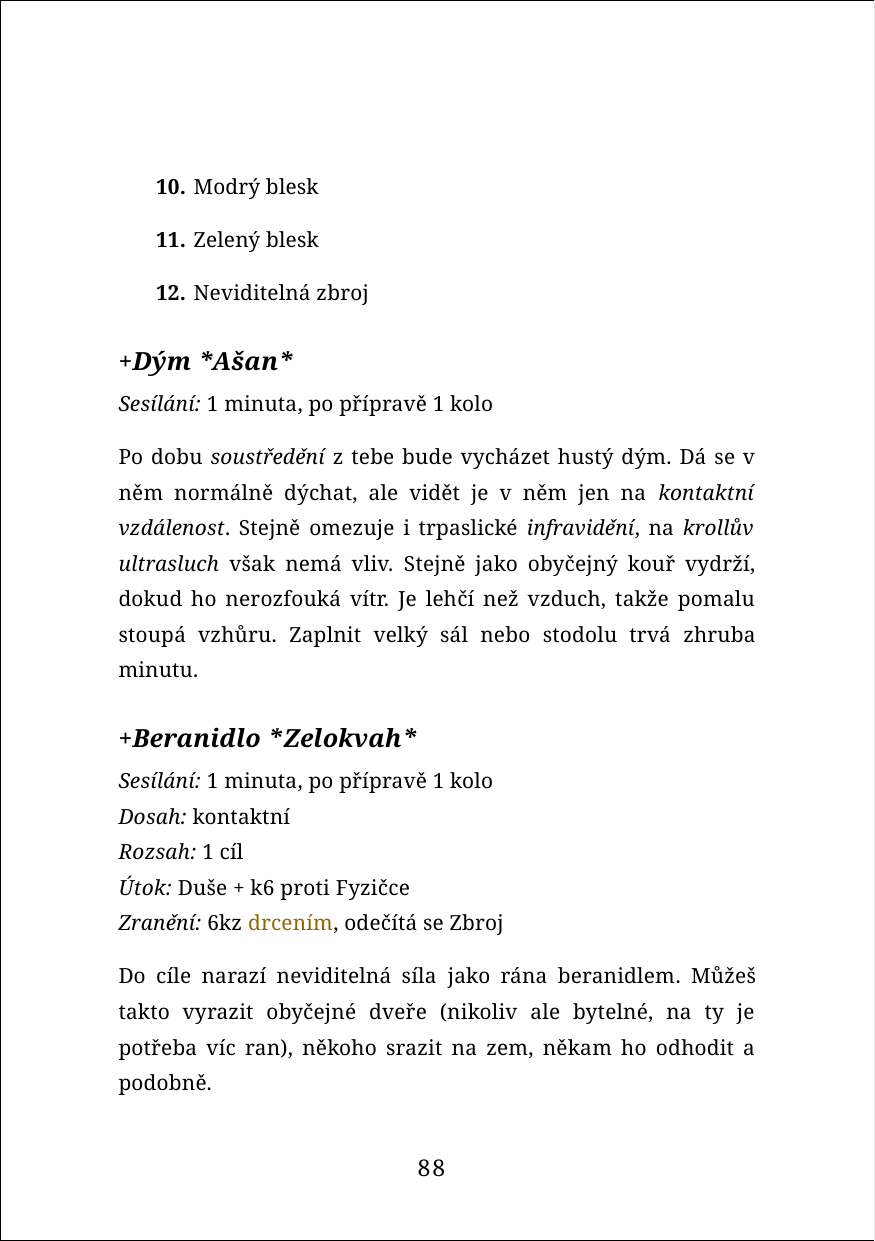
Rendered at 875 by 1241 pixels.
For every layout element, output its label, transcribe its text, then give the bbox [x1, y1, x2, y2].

subtitle +Dým *Ašan* [118, 343, 756, 377]
text Do cíle narazí neviditelná síla jako rána beranidlem. Můžeš takto vyrazit obyčejné dveře (nikoliv ale bytelné, na ty je potřeba víc ran), někoho srazit na zem, někam ho odhodit a podobně. [118, 962, 756, 1097]
list Zelený blesk [156, 225, 756, 253]
text Sesílání: 1 minuta, po přípravě 1 kolo Dosah: kontaktní Rozsah: 1 cíl Útok: Duše + k6 proti Fyzičce Zranění: 6kz drcením, odečítá se Zbroj [118, 766, 756, 937]
text Sesílání: 1 minuta, po přípravě 1 kolo [118, 389, 756, 417]
text Po dobu soustředění z tebe bude vycházet hustý dým. Dá se v něm normálně dýchat, ale vidět je v něm jen na kontaktní vzdálenost. Stejně omezuje i trpaslické infravidění, na krollův ultrasluch však nemá vliv. Stejně jako obyčejný kouř vydrží, dokud ho nerozfouká vítr. Je lehčí než vzduch, takže pomalu stoupá vzhůru. Zaplnit velký sál nebo stodolu trvá zhruba minutu. [118, 442, 756, 684]
subtitle +Beranidlo *Zelokvah* [118, 720, 756, 754]
list Modrý blesk [156, 172, 756, 200]
list Neviditelná zbroj [156, 278, 756, 307]
